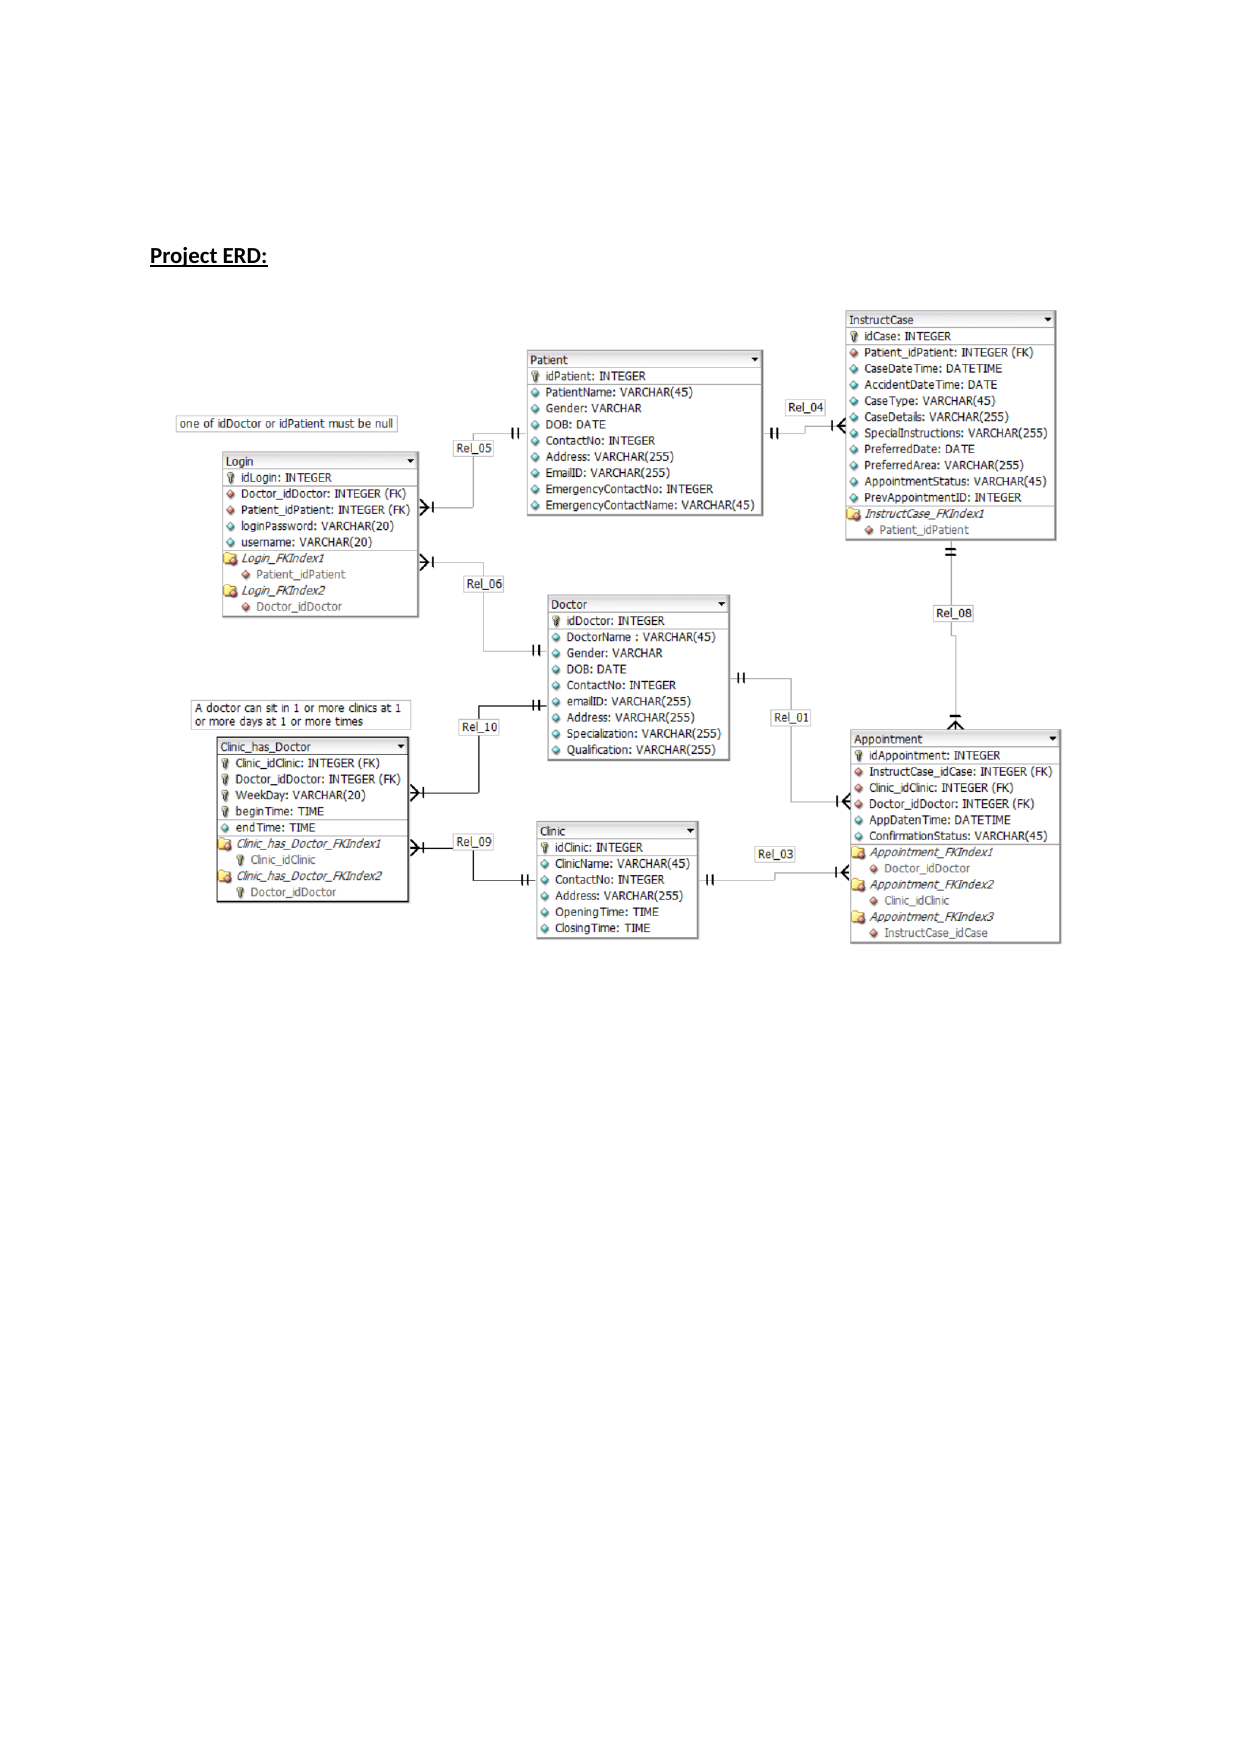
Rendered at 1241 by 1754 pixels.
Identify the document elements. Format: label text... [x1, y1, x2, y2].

text Project ERD: [150, 241, 1090, 269]
